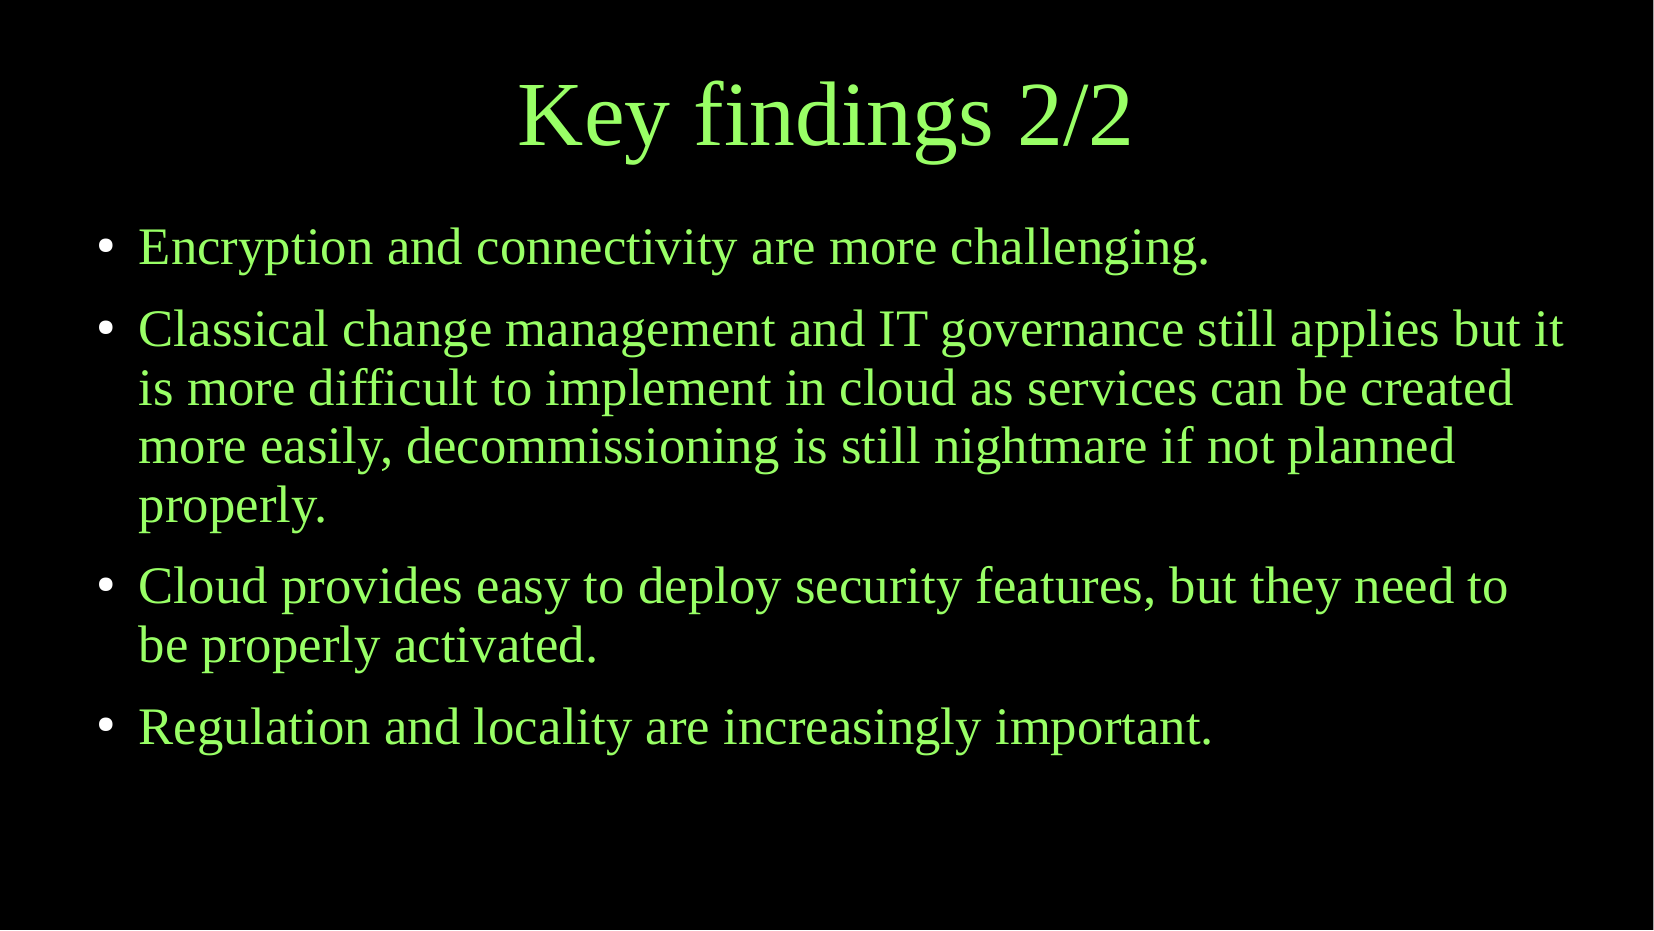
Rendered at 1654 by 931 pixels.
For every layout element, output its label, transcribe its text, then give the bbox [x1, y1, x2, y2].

list Encryption and connectivity are more challenging. Classical change management and IT governance still applies but it is more difficult to implement in cloud as services can be created more easily, decommissioning is still nightmare if not planned properly. Cloud provides easy to deploy security features, but they need to be properly activated. Regulation and locality are increasingly important. [82, 217, 1571, 758]
title Key findings 2/2 [82, 37, 1571, 193]
